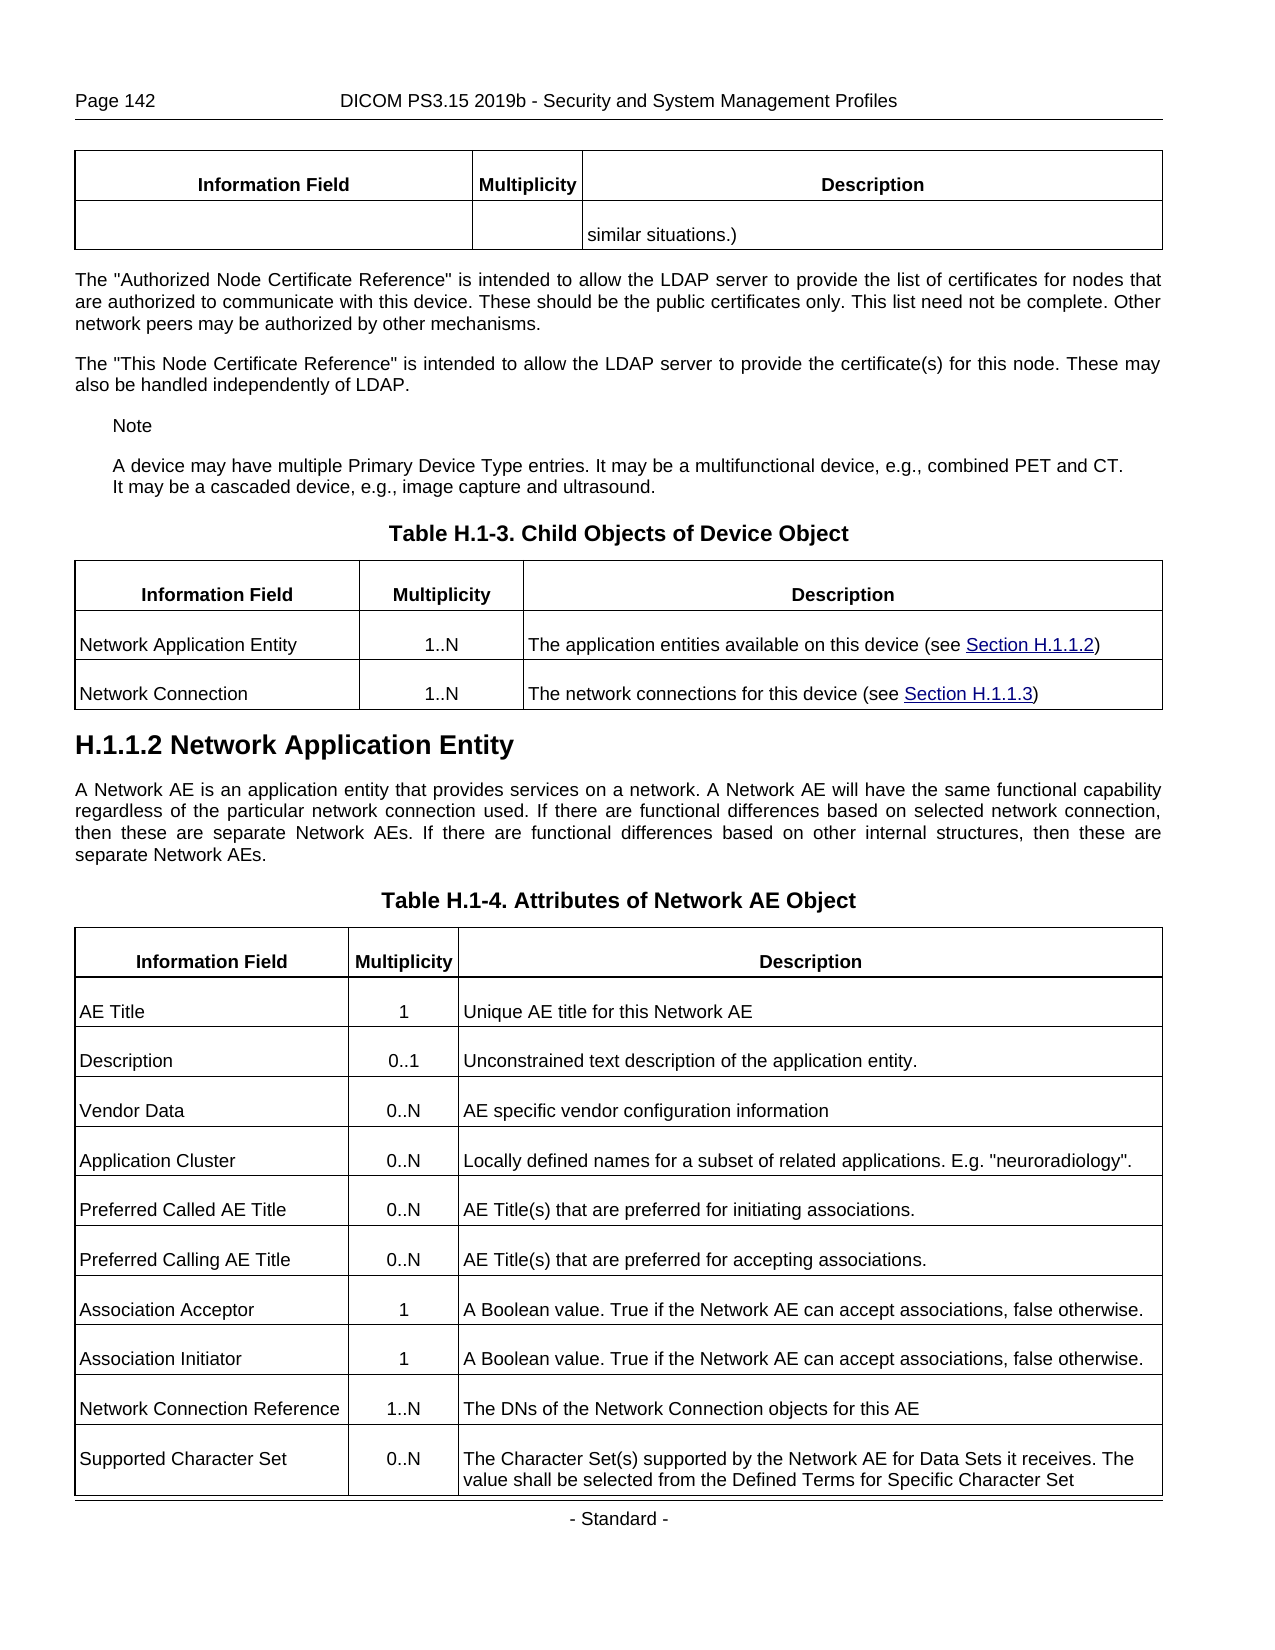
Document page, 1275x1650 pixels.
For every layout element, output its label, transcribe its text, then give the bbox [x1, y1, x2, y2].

table_cell 0..1 [349, 1027, 458, 1076]
table_cell 0..N [349, 1077, 458, 1126]
table_cell Unique AE title for this Network AE [459, 978, 1162, 1026]
table_cell A Boolean value. True if the Network AE can accept associations, false otherwise. [459, 1276, 1162, 1324]
table_header Description [459, 928, 1162, 976]
table_cell The application entities available on this device (see Section H.1.1.2) [524, 611, 1162, 659]
text A device may have multiple Primary Device Type entries. It may be a multifunctional device, e.g., combined PET and CT. It may be a cascaded device, e.g., image capture and ultrasound. [112, 455, 1125, 498]
text The "This Node Certificate Reference" is intended to allow the LDAP server to provide the certificate(s) for this node. These may also be handled independently of LDAP. [75, 353, 1162, 396]
table_header Description [583, 151, 1162, 200]
table_cell Supported Character Set [76, 1425, 348, 1495]
table_cell 0..N [349, 1226, 458, 1274]
table_cell [473, 201, 582, 249]
text H.1.1.2 Network Application Entity [75, 729, 1162, 760]
table_cell 1..N [360, 660, 523, 709]
table_cell The network connections for this device (see Section H.1.1.3) [524, 660, 1162, 709]
table_cell 0..N [349, 1127, 458, 1175]
table_cell Network Connection [76, 660, 359, 709]
table_header Information Field [76, 928, 348, 976]
table_cell similar situations.) [583, 201, 1162, 249]
table_header Information Field [76, 151, 472, 200]
table_cell 1 [349, 1276, 458, 1324]
table_cell 1..N [349, 1375, 458, 1424]
table_cell 1..N [360, 611, 523, 659]
table_header Multiplicity [360, 561, 523, 609]
table_cell [76, 201, 472, 249]
text Table H.1-4. Attributes of Network AE Object [75, 887, 1162, 913]
table_cell Network Connection Reference [76, 1375, 348, 1424]
table_cell Application Cluster [76, 1127, 348, 1175]
table_header Multiplicity [349, 928, 458, 976]
table_cell Association Initiator [76, 1325, 348, 1374]
text Note [112, 414, 1125, 436]
text Table H.1-3. Child Objects of Device Object [75, 520, 1162, 546]
text A Network AE is an application entity that provides services on a network. A Network AE will have the same functional capability regardless of the particular network connection used. If there are functional differences based on selected network connection, then these are separate Network AEs. If there are functional differences based on other internal structures, then these are separate Network AEs. [75, 779, 1162, 865]
table_cell 0..N [349, 1425, 458, 1495]
table_cell Network Application Entity [76, 611, 359, 659]
table_cell Locally defined names for a subset of related applications. E.g. "neuroradiology". [459, 1127, 1162, 1175]
table_cell Vendor Data [76, 1077, 348, 1126]
table_cell Association Acceptor [76, 1276, 348, 1324]
table_cell 1 [349, 1325, 458, 1374]
table_cell AE Title [76, 978, 348, 1026]
table_cell Description [76, 1027, 348, 1076]
table_cell Preferred Calling AE Title [76, 1226, 348, 1274]
table_cell The Character Set(s) supported by the Network AE for Data Sets it receives. The value shall be selected from the Defined Terms for Specific Character Set [459, 1425, 1162, 1495]
table_header Multiplicity [473, 151, 582, 200]
table_header Information Field [76, 561, 359, 609]
table_cell Preferred Called AE Title [76, 1176, 348, 1225]
table_cell The DNs of the Network Connection objects for this AE [459, 1375, 1162, 1424]
table_cell Unconstrained text description of the application entity. [459, 1027, 1162, 1076]
table_cell 1 [349, 978, 458, 1026]
table_cell AE Title(s) that are preferred for initiating associations. [459, 1176, 1162, 1225]
table_cell AE Title(s) that are preferred for accepting associations. [459, 1226, 1162, 1274]
text The "Authorized Node Certificate Reference" is intended to allow the LDAP server to provide the list of certificates for nodes that are authorized to communicate with this device. These should be the public certificates only. This list need not be complete. Other network peers may be authorized by other mechanisms. [75, 269, 1162, 334]
table_header Description [524, 561, 1162, 609]
table_cell 0..N [349, 1176, 458, 1225]
table_cell A Boolean value. True if the Network AE can accept associations, false otherwise. [459, 1325, 1162, 1374]
table_cell AE specific vendor configuration information [459, 1077, 1162, 1126]
